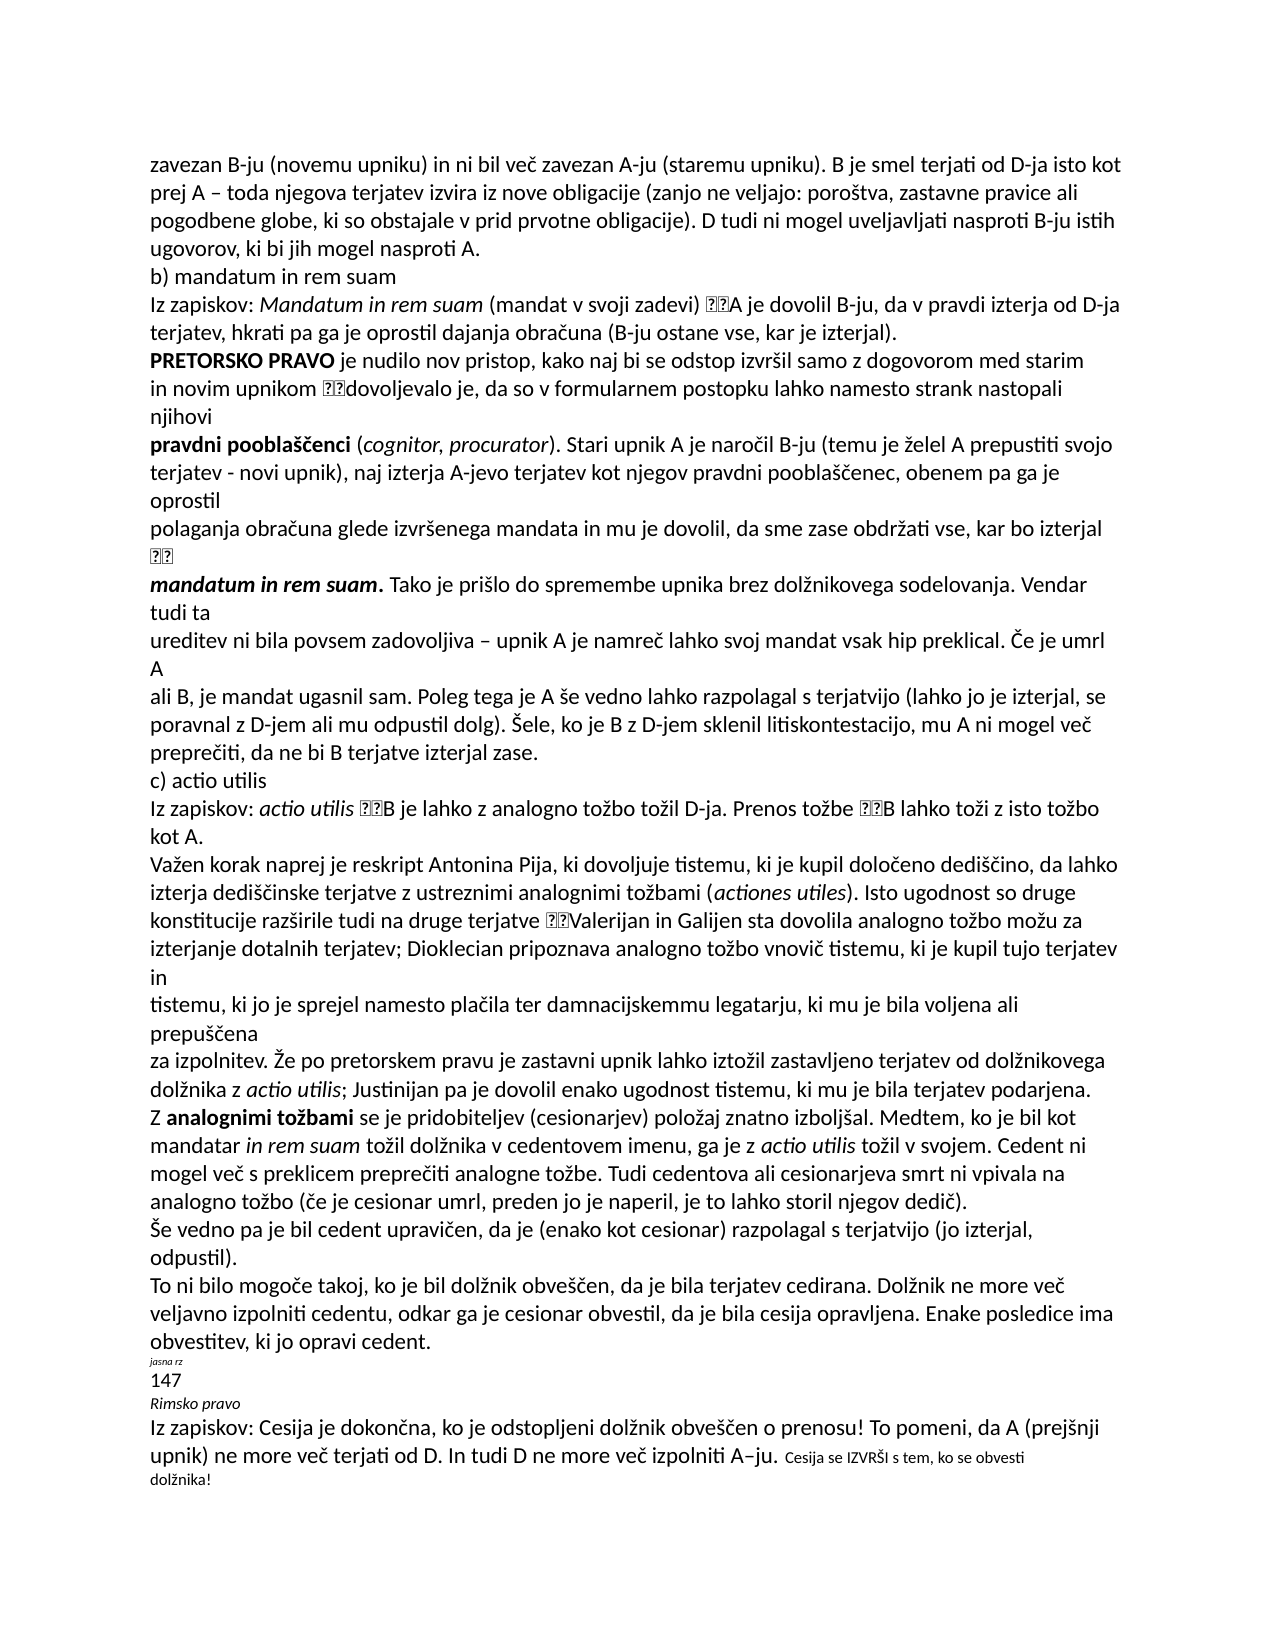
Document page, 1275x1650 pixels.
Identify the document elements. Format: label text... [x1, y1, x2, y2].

text Rimsko pravo [150, 1393, 1125, 1413]
text mandatum in rem suam. Tako je prišlo do spremembe upnika brez dolžnikovega sodelovanja. Vendar tudi ta [150, 570, 1125, 626]
text izterjanje dotalnih terjatev; Dioklecian pripoznava analogno tožbo vnovič tistemu, ki je kupil tujo terjatev in [150, 934, 1125, 991]
text analogno tožbo (če je cesionar umrl, preden jo je naperil, je to lahko storil njegov dedič). [150, 1187, 1125, 1215]
text zavezan B-ju (novemu upniku) in ni bil več zavezan A-ju (staremu upniku). B je smel terjati od D-ja isto kot [150, 150, 1125, 178]
text in novim upnikom dovoljevalo je, da so v formularnem postopku lahko namesto strank nastopali njihovi [150, 374, 1125, 430]
text kot A. [150, 822, 1125, 851]
text tistemu, ki jo je sprejel namesto plačila ter damnacijskemmu legatarju, ki mu je bila voljena ali prepuščena [150, 991, 1125, 1047]
text c) actio utilis [150, 766, 1125, 794]
text jasna rz [150, 1355, 1125, 1368]
text 147 [150, 1368, 1125, 1393]
text prej A – toda njegova terjatev izvira iz nove obligacije (zanjo ne veljajo: poroštva, zastavne pravice ali [150, 178, 1125, 206]
text ali B, je mandat ugasnil sam. Poleg tega je A še vedno lahko razpolagal s terjatvijo (lahko jo je izterjal, se [150, 682, 1125, 710]
text upnik) ne more več terjati od D. In tudi D ne more več izpolniti A–ju. Cesija se IZVRŠI s tem, ko se obvesti [150, 1441, 1125, 1469]
text Z analognimi tožbami se je pridobiteljev (cesionarjev) položaj znatno izboljšal. Medtem, ko je bil kot [150, 1103, 1125, 1131]
text pogodbene globe, ki so obstajale v prid prvotne obligacije). D tudi ni mogel uveljavljati nasproti B-ju istih [150, 206, 1125, 234]
text To ni bilo mogoče takoj, ko je bil dolžnik obveščen, da je bila terjatev cedirana. Dolžnik ne more več [150, 1271, 1125, 1299]
text Še vedno pa je bil cedent upravičen, da je (enako kot cesionar) razpolagal s terjatvijo (jo izterjal, odpustil). [150, 1215, 1125, 1271]
text PRETORSKO PRAVO je nudilo nov pristop, kako naj bi se odstop izvršil samo z dogovorom med starim [150, 346, 1125, 374]
text ugovorov, ki bi jih mogel nasproti A. [150, 234, 1125, 262]
text poravnal z D-jem ali mu odpustil dolg). Šele, ko je B z D-jem sklenil litiskontestacijo, mu A ni mogel več [150, 710, 1125, 738]
text za izpolnitev. Že po pretorskem pravu je zastavni upnik lahko iztožil zastavljeno terjatev od dolžnikovega [150, 1047, 1125, 1075]
text terjatev - novi upnik), naj izterja A-jevo terjatev kot njegov pravdni pooblaščenec, obenem pa ga je oprostil [150, 458, 1125, 514]
text dolžnika z actio utilis; Justinijan pa je dovolil enako ugodnost tistemu, ki mu je bila terjatev podarjena. [150, 1075, 1125, 1103]
text Važen korak naprej je reskript Antonina Pija, ki dovoljuje tistemu, ki je kupil določeno dediščino, da lahko [150, 851, 1125, 878]
text dolžnika! [150, 1469, 1125, 1490]
text veljavno izpolniti cedentu, odkar ga je cesionar obvestil, da je bila cesija opravljena. Enake posledice ima [150, 1299, 1125, 1327]
text Iz zapiskov: Cesija je dokončna, ko je odstopljeni dolžnik obveščen o prenosu! To pomeni, da A (prejšnji [150, 1413, 1125, 1441]
text izterja dediščinske terjatve z ustreznimi analognimi tožbami (actiones utiles). Isto ugodnost so druge [150, 878, 1125, 907]
text preprečiti, da ne bi B terjatve izterjal zase. [150, 738, 1125, 766]
text obvestitev, ki jo opravi cedent. [150, 1327, 1125, 1355]
text terjatev, hkrati pa ga je oprostil dajanja obračuna (B-ju ostane vse, kar je izterjal). [150, 318, 1125, 346]
text Iz zapiskov: actio utilis B je lahko z analogno tožbo tožil D-ja. Prenos tožbe B lahko toži z isto tožbo [150, 794, 1125, 822]
text b) mandatum in rem suam [150, 262, 1125, 290]
text Iz zapiskov: Mandatum in rem suam (mandat v svoji zadevi) A je dovolil B-ju, da v pravdi izterja od D-ja [150, 290, 1125, 318]
text mogel več s preklicem preprečiti analogne tožbe. Tudi cedentova ali cesionarjeva smrt ni vpivala na [150, 1159, 1125, 1187]
text mandatar in rem suam tožil dolžnika v cedentovem imenu, ga je z actio utilis tožil v svojem. Cedent ni [150, 1131, 1125, 1159]
text ureditev ni bila povsem zadovoljiva – upnik A je namreč lahko svoj mandat vsak hip preklical. Če je umrl A [150, 626, 1125, 682]
text pravdni pooblaščenci (cognitor, procurator). Stari upnik A je naročil B-ju (temu je želel A prepustiti svojo [150, 430, 1125, 458]
text polaganja obračuna glede izvršenega mandata in mu je dovolil, da sme zase obdržati vse, kar bo izterjal  [150, 514, 1125, 570]
text konstitucije razširile tudi na druge terjatve Valerijan in Galijen sta dovolila analogno tožbo možu za [150, 907, 1125, 934]
